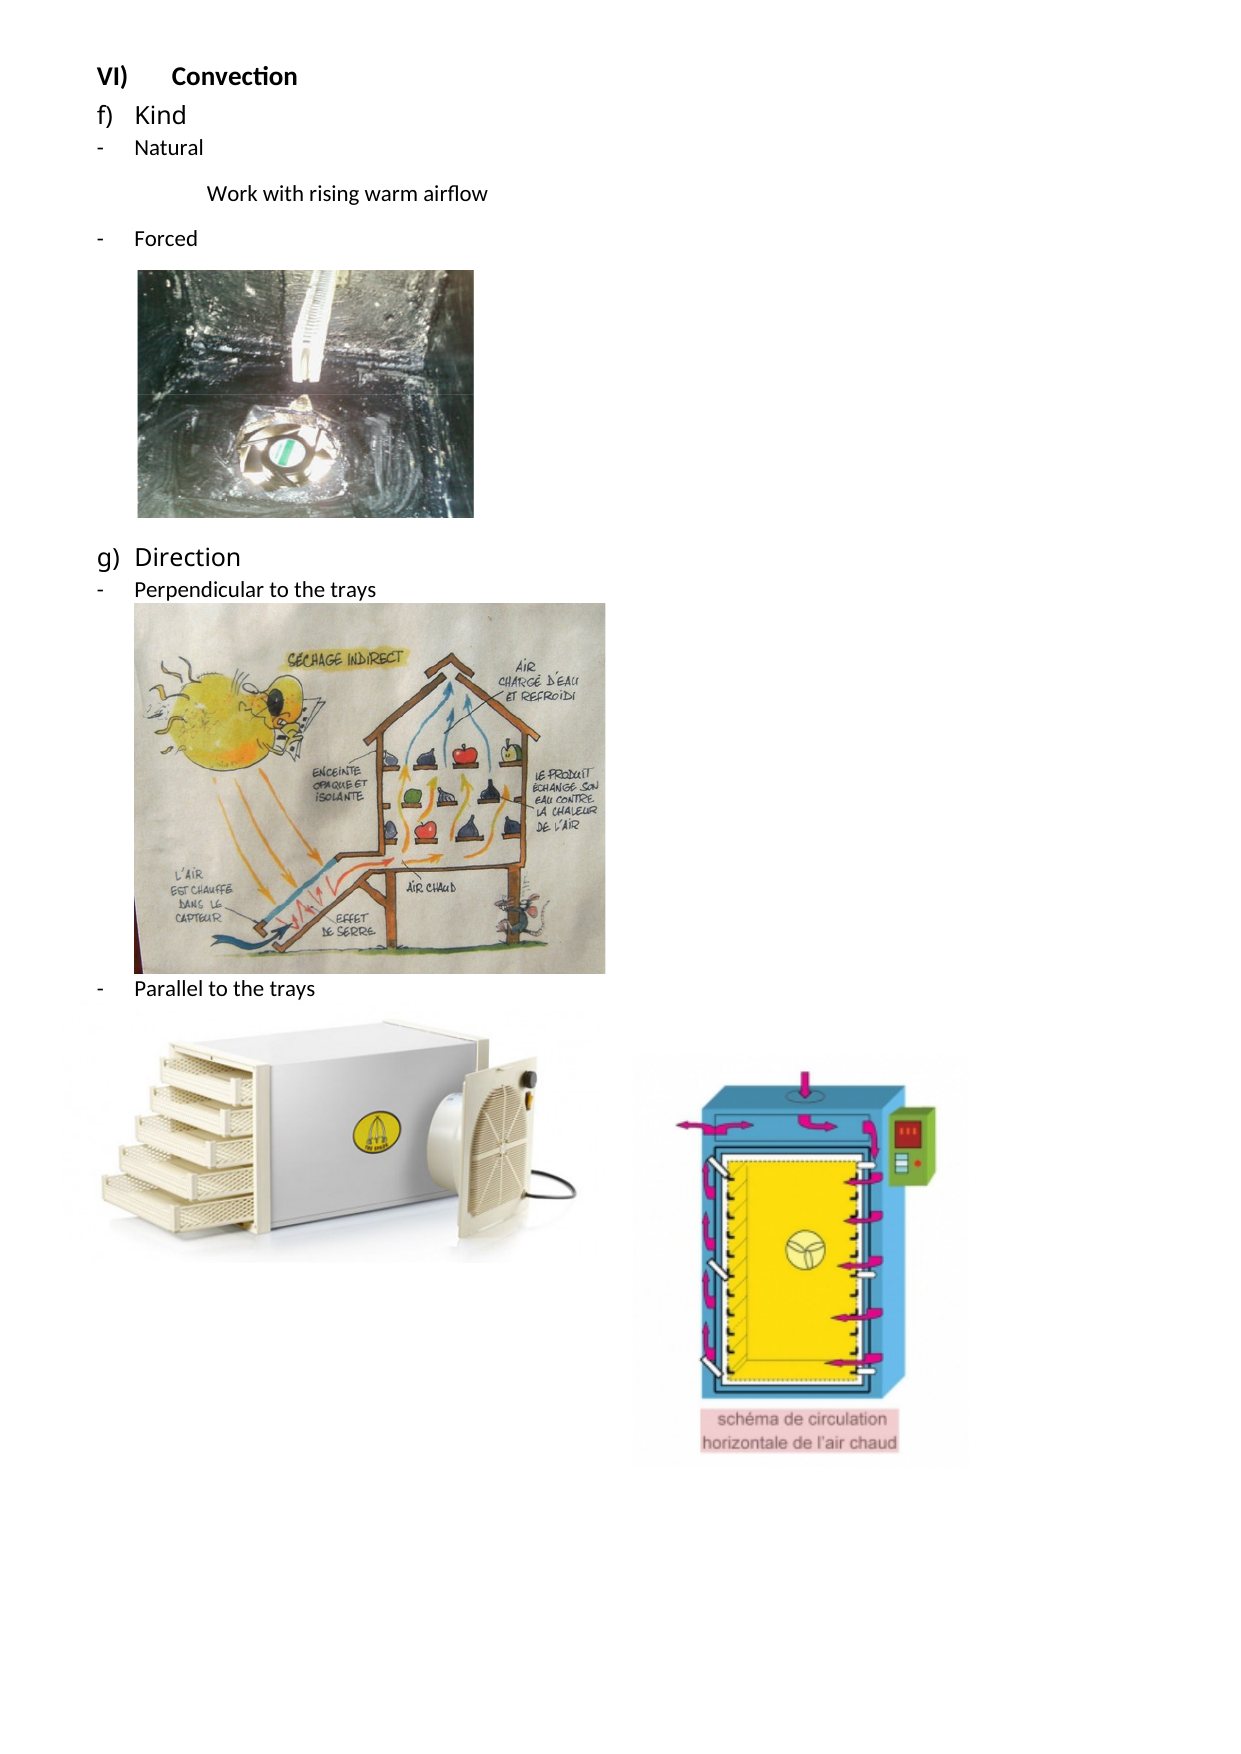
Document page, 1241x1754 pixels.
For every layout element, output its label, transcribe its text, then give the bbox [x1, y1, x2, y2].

list Parallel to the trays [97, 974, 1181, 1002]
list Kind [97, 98, 1181, 132]
list Perpendicular to the trays [97, 575, 1181, 603]
list Forced [97, 224, 1181, 252]
list Direction [97, 540, 1181, 574]
list Convection [97, 59, 1181, 92]
list Natural [97, 133, 1181, 161]
list Work with rising warm airflow [207, 179, 1181, 207]
